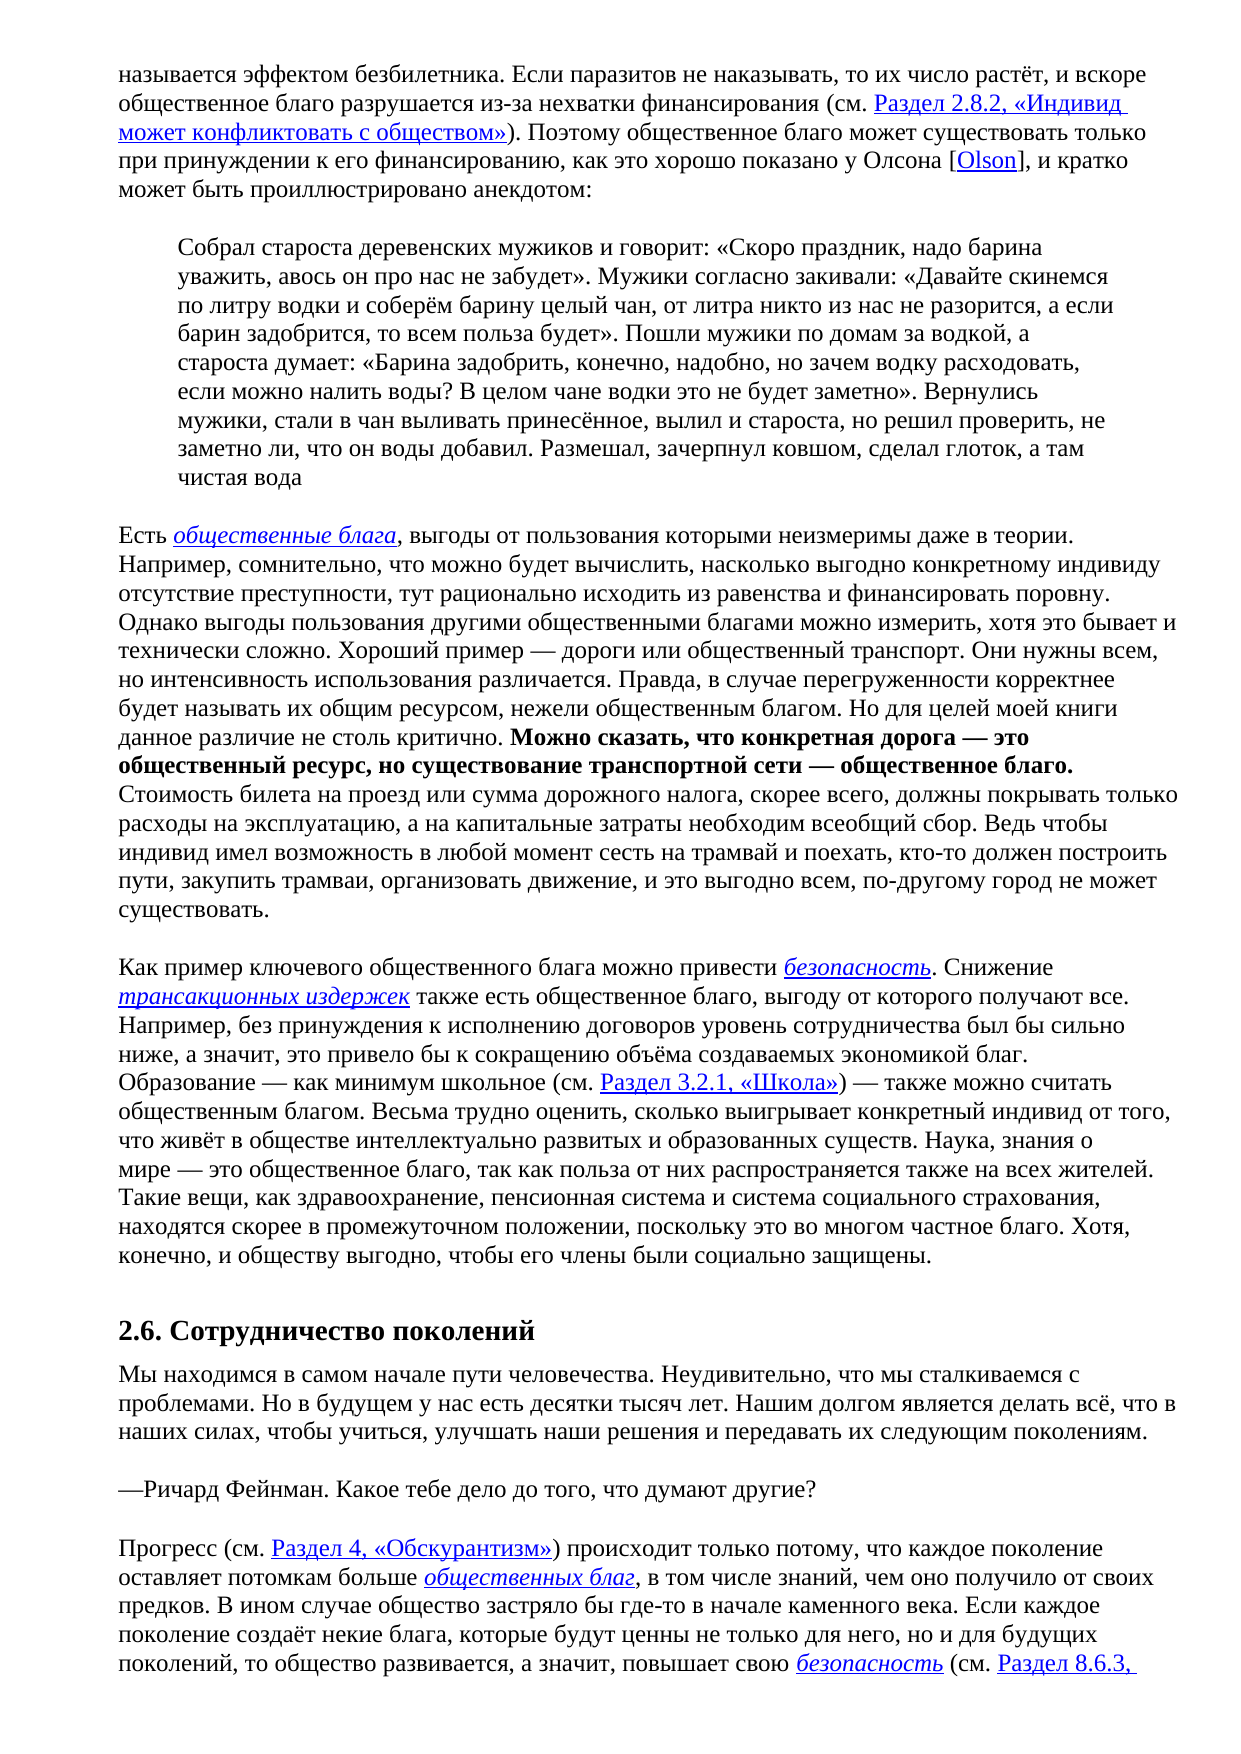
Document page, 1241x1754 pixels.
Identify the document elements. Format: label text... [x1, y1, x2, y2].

text —Ричард Фейнман. Какое тебе дело до того, что думают другие? [118, 1474, 1181, 1503]
text называется эффектом безбилетника. Если паразитов не наказывать, то их число растёт, и вскоре общественное благо разрушается из-за нехватки финансирования (см. Раздел 2.8.2, «Индивид может конфликтовать с обществом»). Поэтому общественное благо может существовать только при принуждении к его финансированию, как это хорошо показано у Олсона [Olson], и кратко может быть проиллюстрировано анекдотом: [118, 59, 1181, 203]
text Мы находимся в самом начале пути человечества. Неудивительно, что мы сталкиваемся с проблемами. Но в будущем у нас есть десятки тысяч лет. Нашим долгом является делать всё, что в наших силах, чтобы учиться, улучшать наши решения и передавать их следующим поколениям. [118, 1359, 1181, 1445]
text Прогресс (см. Раздел 4, «Обскурантизм») происходит только потому, что каждое поколение оставляет потомкам больше общественных благ, в том числе знаний, чем оно получило от своих предков. В ином случае общество застряло бы где-то в начале каменного века. Если каждое поколение создаёт некие блага, которые будут ценны не только для него, но и для будущих поколений, то общество развивается, а значит, повышает свою безопасность (см. Раздел 8.6.3, [118, 1533, 1181, 1677]
text Есть общественные блага, выгоды от пользования которыми неизмеримы даже в теории. Например, сомнительно, что можно будет вычислить, насколько выгодно конкретному индивиду отсутствие преступности, тут рационально исходить из равенства и финансировать поровну. Однако выгоды пользования другими общественными благами можно измерить, хотя это бывает и технически сложно. Хороший пример — дороги или общественный транспорт. Они нужны всем, но интенсивность использования различается. Правда, в случае перегруженности корректнее будет называть их общим ресурсом, нежели общественным благом. Но для целей моей книги данное различие не столь критично. Можно сказать, что конкретная дорога — это общественный ресурс, но существование транспортной сети — общественное благо. Стоимость билета на проезд или сумма дорожного налога, скорее всего, должны покрывать только расходы на эксплуатацию, а на капитальные затраты необходим всеобщий сбор. Ведь чтобы индивид имел возможность в любой момент сесть на трамвай и поехать, кто-то должен построить пути, закупить трамваи, организовать движение, и это выгодно всем, по-другому город не может существовать. [118, 521, 1181, 923]
text Как пример ключевого общественного блага можно привести безопасность. Снижение трансакционных издержек также есть общественное благо, выгоду от которого получают все. Например, без принуждения к исполнению договоров уровень сотрудничества был бы сильно ниже, а значит, это привело бы к сокращению объёма создаваемых экономикой благ. Образование — как минимум школьное (см. Раздел 3.2.1, «Школа») — также можно считать общественным благом. Весьма трудно оценить, сколько выигрывает конкретный индивид от того, что живёт в обществе интеллектуально развитых и образованных существ. Наука, знания о мире — это общественное благо, так как польза от них распространяется также на всех жителей. Такие вещи, как здравоохранение, пенсионная система и система социального страхования, находятся скорее в промежуточном положении, поскольку это во многом частное благо. Хотя, конечно, и обществу выгодно, чтобы его члены были социально защищены. [118, 952, 1181, 1269]
text Собрал староста деревенских мужиков и говорит: «Скоро праздник, надо барина уважить, авось он про нас не забудет». Мужики согласно закивали: «Давайте скинемся по литру водки и соберём барину целый чан, от литра никто из нас не разорится, а если барин задобрится, то всем польза будет». Пошли мужики по домам за водкой, а староста думает: «Барина задобрить, конечно, надобно, но зачем водку расходовать, если можно налить воды? В целом чане водки это не будет заметно». Вернулись мужики, стали в чан выливать принесённое, вылил и староста, но решил проверить, не заметно ли, что он воды добавил. Размешал, зачерпнул ковшом, сделал глоток, а там чистая вода [177, 232, 1122, 491]
subtitle 2.6. Сотрудничество поколений [118, 1313, 1181, 1346]
